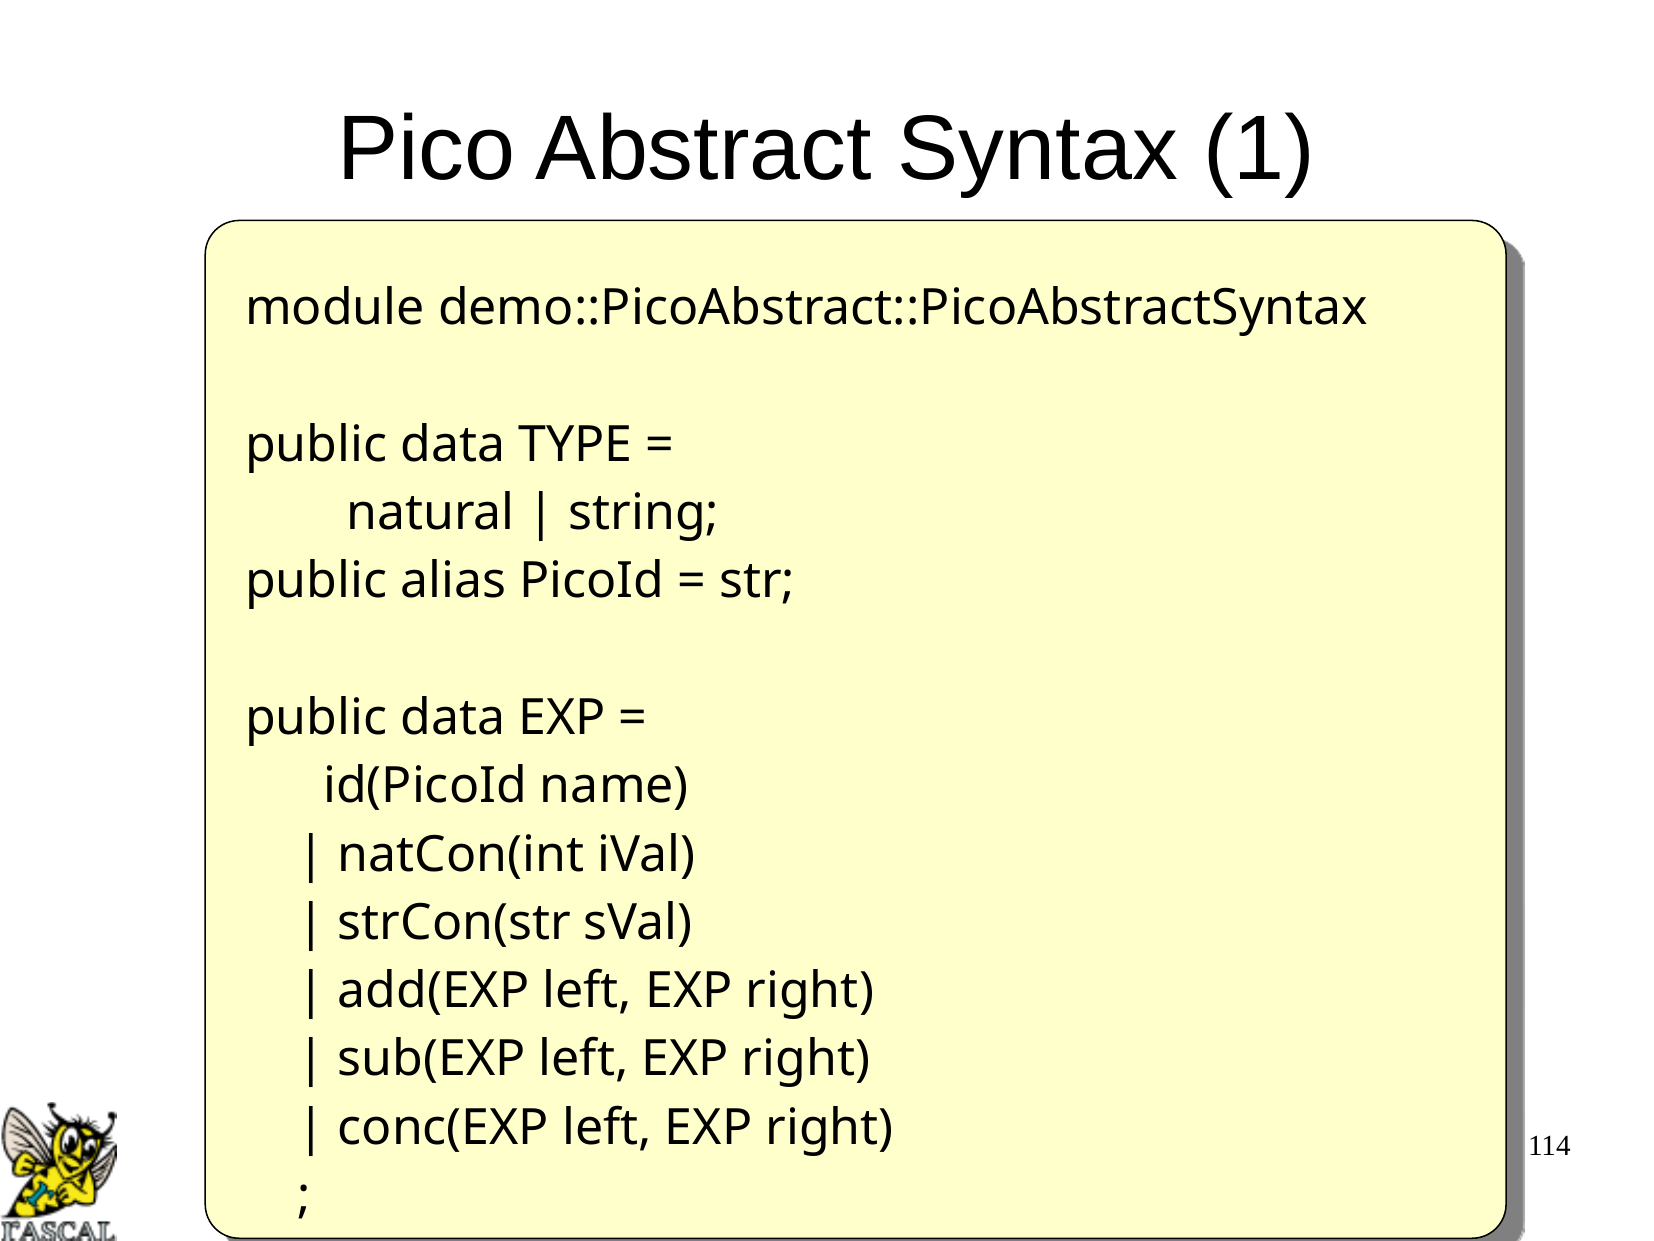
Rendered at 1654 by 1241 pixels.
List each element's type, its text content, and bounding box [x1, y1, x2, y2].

text_box [205, 220, 1507, 1237]
picture [0, 1102, 117, 1241]
text_box module demo::PicoAbstract::PicoAbstractSyntax public data TYPE = natural | string; public alias PicoId = str; public data EXP = id(PicoId name) | natCon(int iVal) | strCon(str sVal) | add(EXP left, EXP right) | sub(EXP left, EXP right) | conc(EXP left, EXP right) ; [230, 264, 1502, 1241]
title Pico Abstract Syntax (1) [82, 56, 1572, 239]
